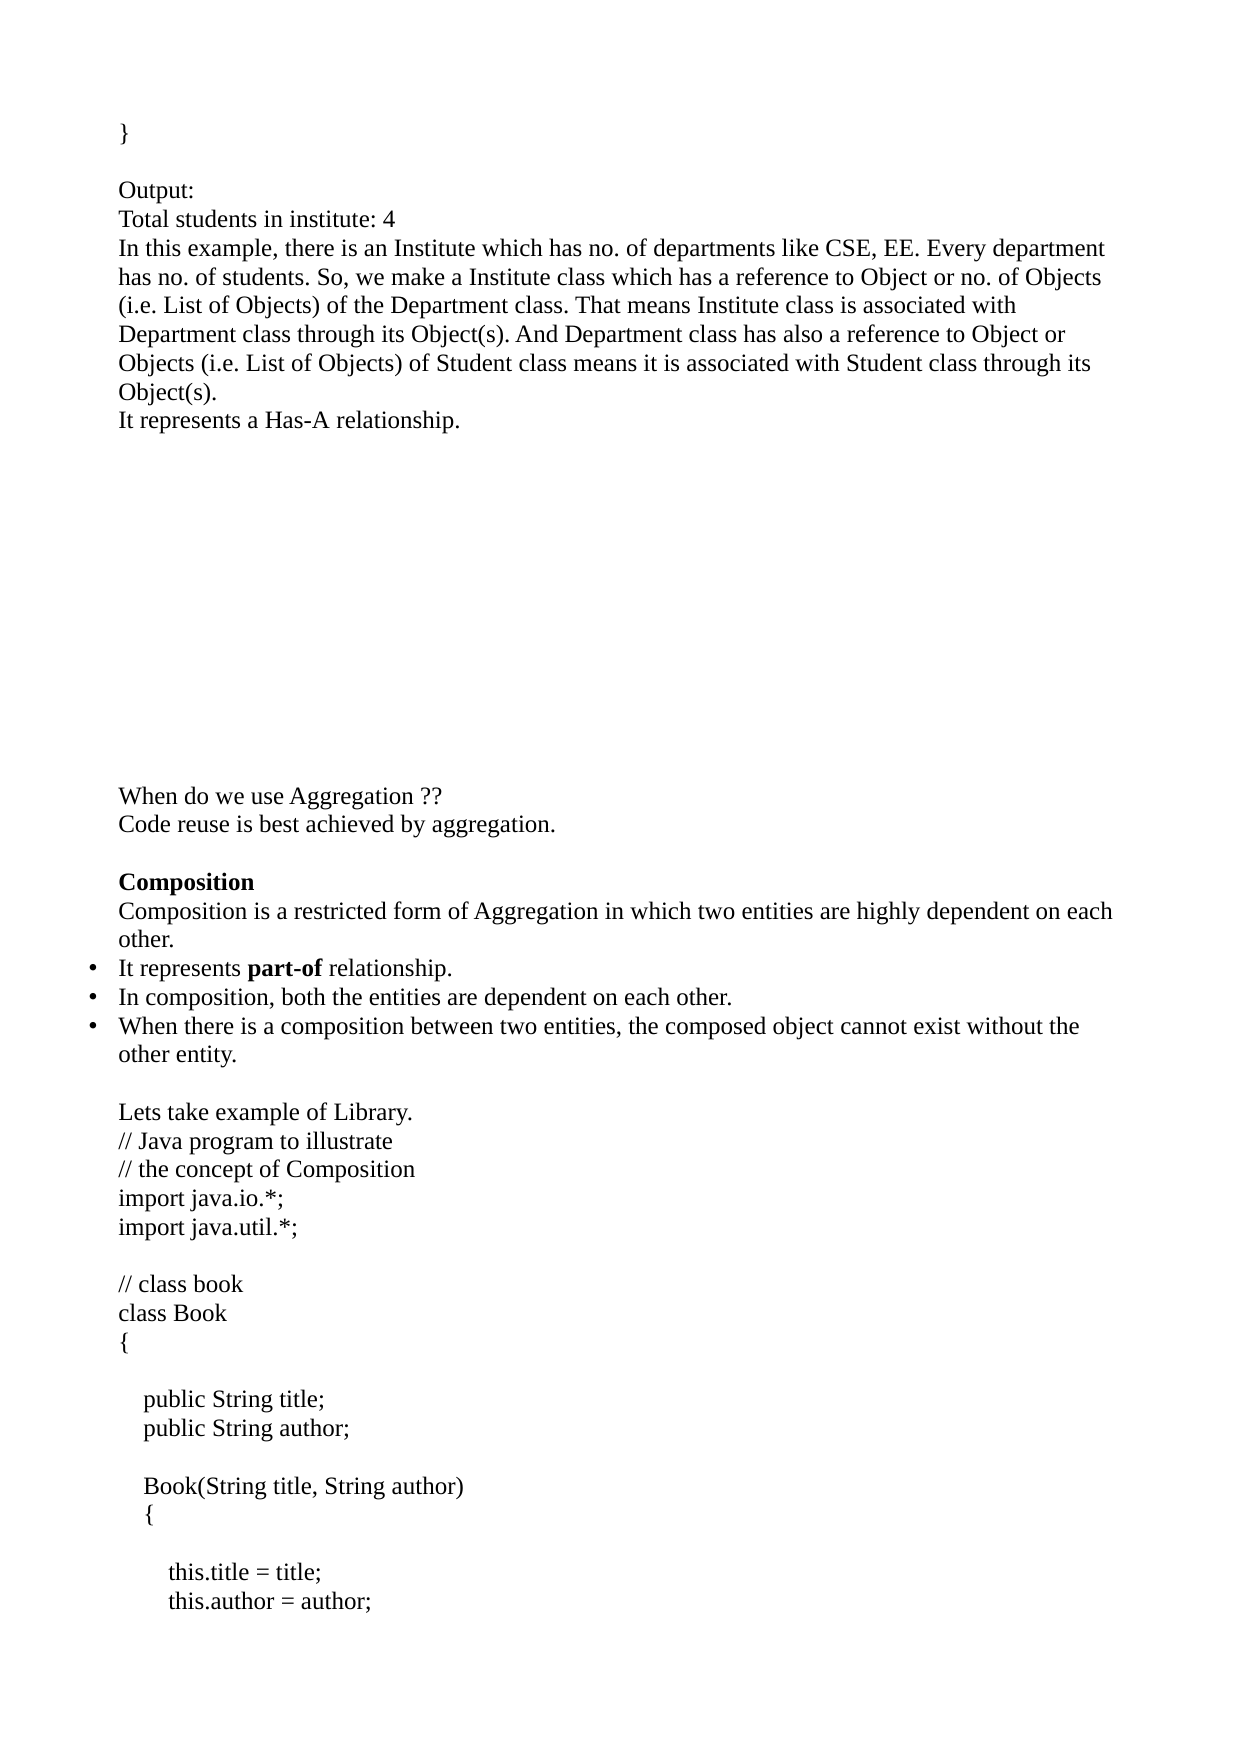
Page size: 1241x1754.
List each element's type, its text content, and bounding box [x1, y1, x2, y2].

text Output: [118, 176, 1122, 204]
text In this example, there is an Institute which has no. of departments like CSE, EE. Every department has no. of students. So, we make a Institute class which has a reference to Object or no. of Objects (i.e. List of Objects) of the Department class. That means Institute class is associated with Department class through its Object(s). And Department class has also a reference to Object or Objects (i.e. List of Objects) of Student class means it is associated with Student class through its Object(s). It represents a Has-A relationship. [118, 233, 1122, 781]
text Total students in institute: 4 [118, 204, 1122, 233]
text Composition is a restricted form of Aggregation in which two entities are highly dependent on each other. [118, 896, 1122, 953]
text Lets take example of Library. [118, 1097, 1122, 1126]
list It represents part-of relationship. [118, 953, 1122, 982]
text Composition [118, 867, 1122, 896]
list When there is a composition between two entities, the composed object cannot exist without the other entity. [118, 1011, 1122, 1068]
table_header } [118, 118, 1074, 147]
table_header // Java program to illustrate // the concept of Composition import java.io.*; import java.util.*; // class book class Book { public String title; public String author; Book(String title, String author) { this.title = title; this.author = author; [118, 1126, 1122, 1614]
text When do we use Aggregation ?? Code reuse is best achieved by aggregation. [118, 781, 1122, 838]
list In composition, both the entities are dependent on each other. [118, 982, 1122, 1011]
